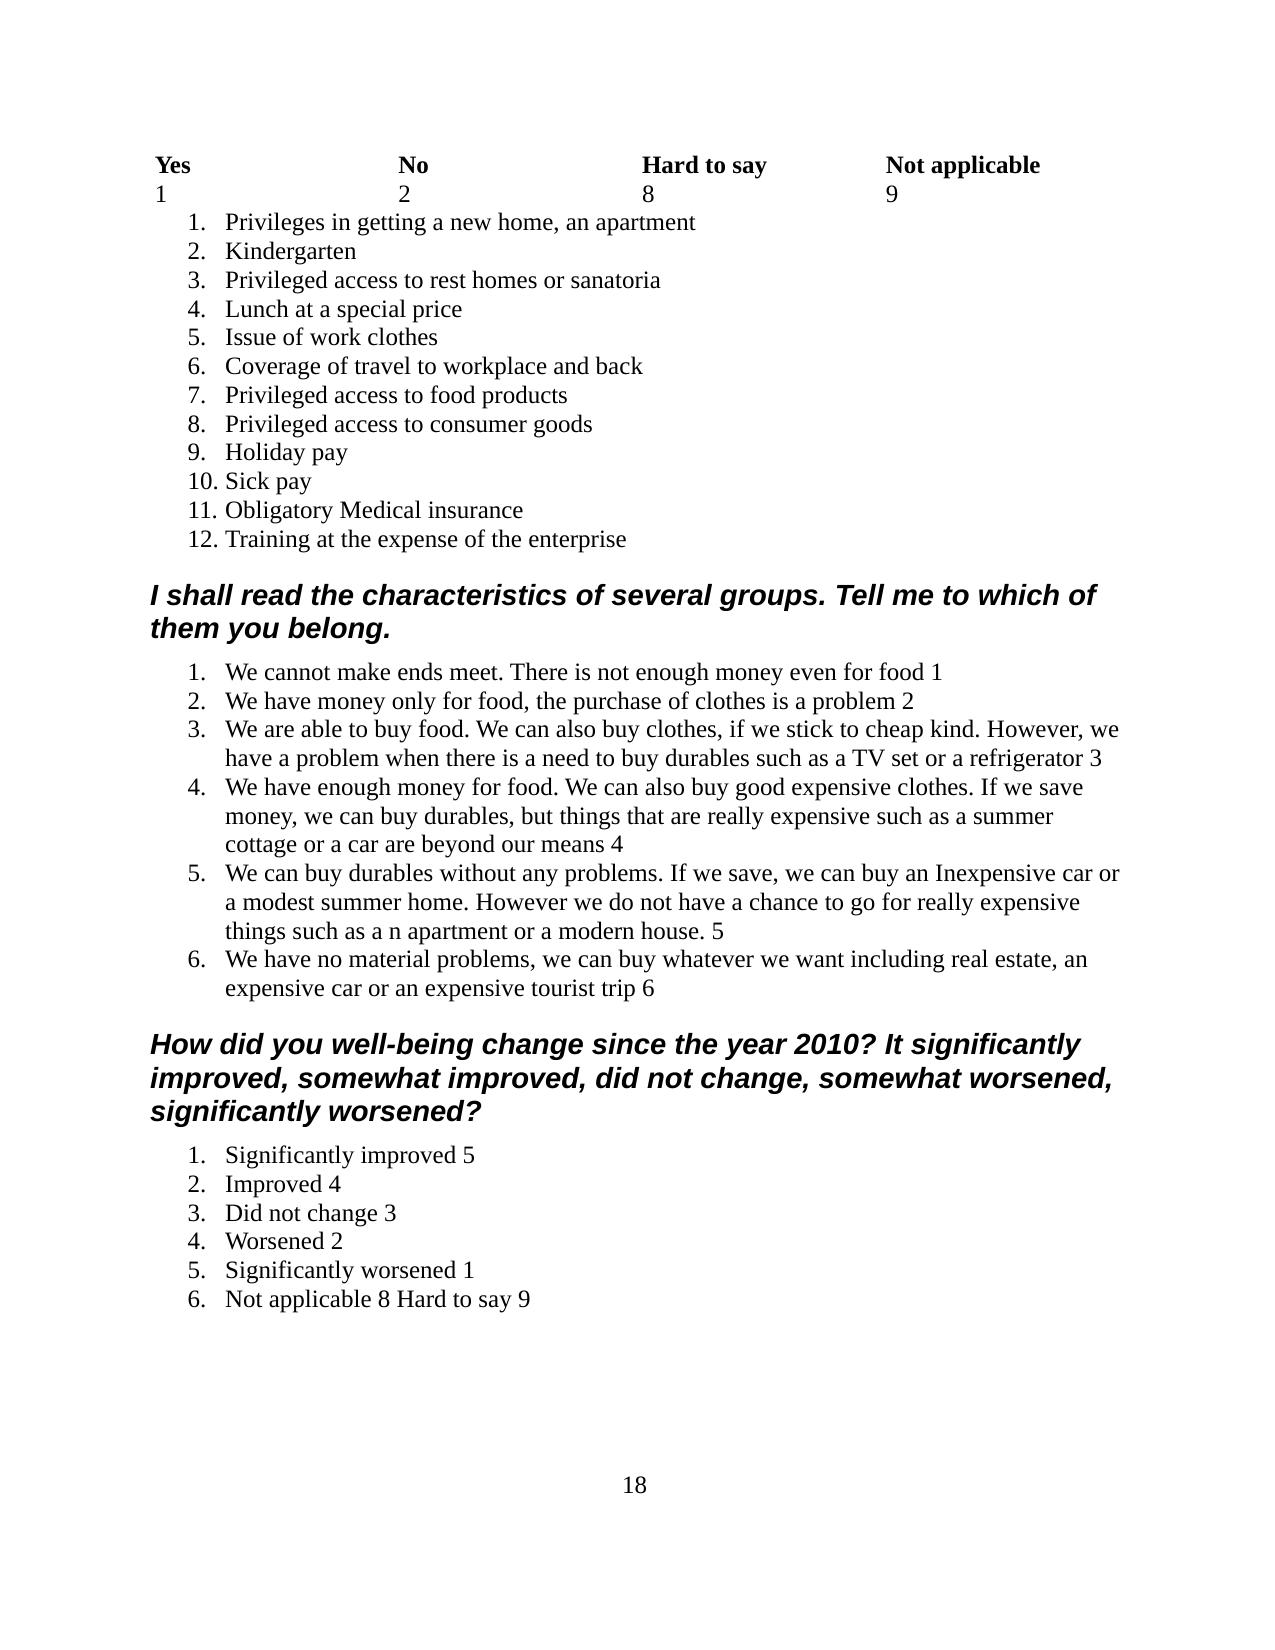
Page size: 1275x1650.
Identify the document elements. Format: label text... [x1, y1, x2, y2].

list Significantly worsened 1 [187, 1255, 1125, 1284]
table_header Not applicable [881, 150, 1125, 179]
list Not applicable 8 Hard to say 9 [187, 1284, 1125, 1313]
list Kindergarten [187, 236, 1125, 265]
list Did not change 3 [187, 1198, 1125, 1226]
table_header No [394, 150, 637, 179]
list We can buy durables without any problems. If we save, we can buy an Inexpensive car or a modest summer home. However we do not have a chance to go for really expensive things such as a n apartment or a modern house. 5 [187, 858, 1125, 944]
subtitle I shall read the characteristics of several groups. Tell me to which of them you belong. [150, 577, 1125, 644]
list Privileged access to consumer goods [187, 409, 1125, 437]
list Holiday pay [187, 437, 1125, 466]
list We are able to buy food. We can also buy clothes, if we stick to cheap kind. However, we have a problem when there is a need to buy durables such as a TV set or a refrigerator 3 [187, 714, 1125, 772]
list Privileged access to rest homes or sanatoria [187, 265, 1125, 294]
list We have money only for food, the purchase of clothes is a problem 2 [187, 686, 1125, 714]
list We have enough money for food. We can also buy good expensive clothes. If we save money, we can buy durables, but things that are really expensive such as a summer cottage or a car are beyond our means 4 [187, 772, 1125, 858]
list Lunch at a special price [187, 294, 1125, 322]
list Improved 4 [187, 1169, 1125, 1198]
subtitle How did you well-being change since the year 2010? It significantly improved, somewhat improved, did not change, somewhat worsened, significantly worsened? [150, 1027, 1125, 1128]
table_cell 2 [394, 179, 637, 207]
list Coverage of travel to workplace and back [187, 351, 1125, 380]
list Privileged access to food products [187, 380, 1125, 409]
list Obligatory Medical insurance [187, 495, 1125, 524]
list Privileges in getting a new home, an apartment [187, 207, 1125, 236]
table_header Yes [150, 150, 394, 179]
list Training at the expense of the enterprise [187, 524, 1125, 552]
list We cannot make ends meet. There is not enough money even for food 1 [187, 657, 1125, 686]
table_header Hard to say [638, 150, 881, 179]
list Worsened 2 [187, 1226, 1125, 1255]
list Issue of work clothes [187, 322, 1125, 351]
table_cell 9 [881, 179, 1125, 207]
list Significantly improved 5 [187, 1140, 1125, 1169]
table_cell 8 [638, 179, 881, 207]
list We have no material problems, we can buy whatever we want including real estate, an expensive car or an expensive tourist trip 6 [187, 944, 1125, 1002]
list Sick pay [187, 466, 1125, 495]
table_cell 1 [150, 179, 394, 207]
